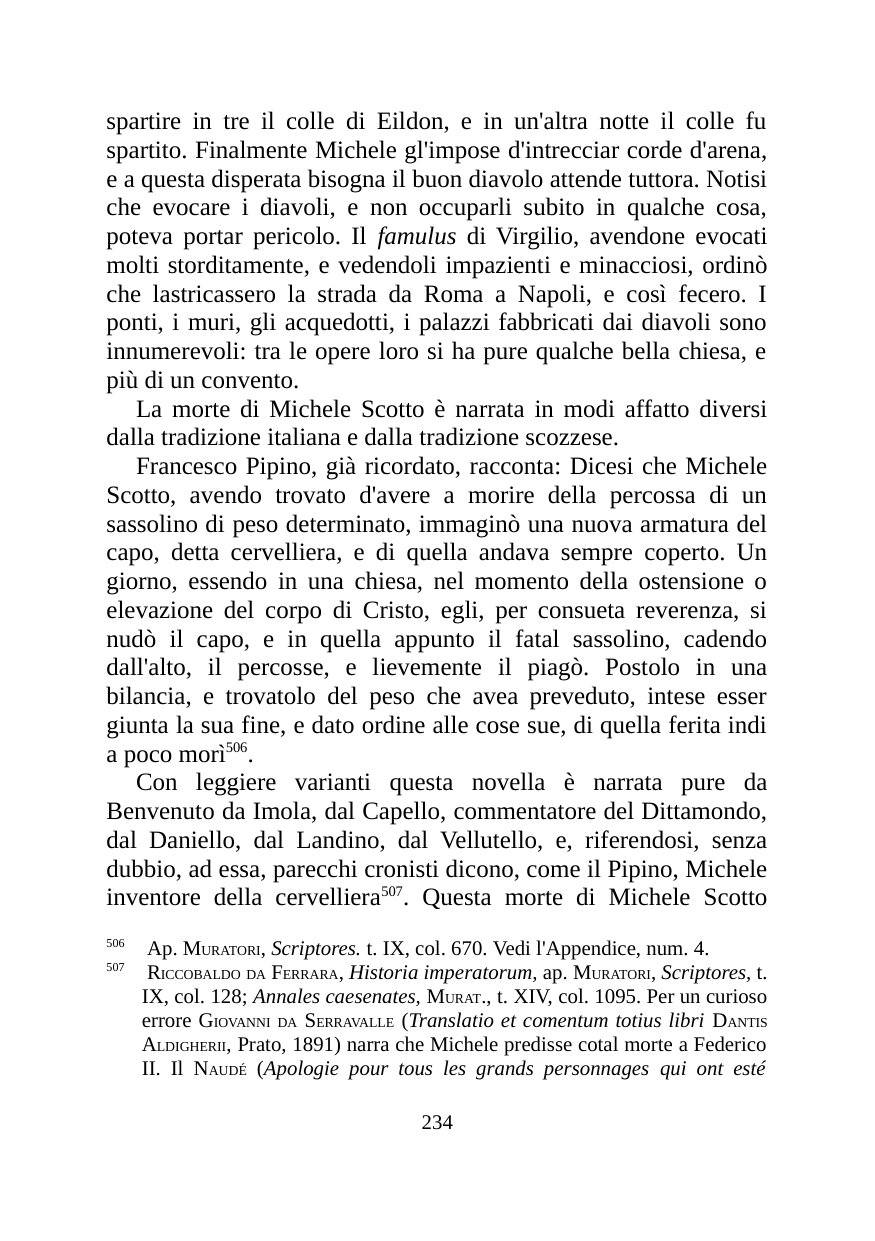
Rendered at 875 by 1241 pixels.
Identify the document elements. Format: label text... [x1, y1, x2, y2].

text Ap. Muratori, Scriptores. t. IX, col. 670. Vedi l'Appendice, num. 4. [106, 936, 768, 960]
text Riccobaldo da Ferrara, Historia imperatorum, ap. Muratori, Scriptores, t. IX, col. 128; Annales caesenates, Murat., t. XIV, col. 1095. Per un curioso errore Giovanni da Serravalle (Translatio et comentum totius libri Dantis Aldigherii, Prato, 1891) narra che Michele predisse cotal morte a Federico II. Il Naudé (Apologie pour tous les grands personnages qui ont esté [106, 960, 768, 1080]
text Francesco Pipino, già ricordato, racconta: Dicesi che Michele Scotto, avendo trovato d'avere a morire della percossa di un sassolino di peso determinato, immaginò una nuova armatura del capo, detta cervelliera, e di quella andava sempre coperto. Un giorno, essendo in una chiesa, nel momento della ostensione o elevazione del corpo di Cristo, egli, per consueta reverenza, si nudò il capo, e in quella appunto il fatal sassolino, cadendo dall'alto, il percosse, e lievemente il piagò. Postolo in una bilancia, e trovatolo del peso che avea preveduto, intese esser giunta la sua fine, e dato ordine alle cose sue, di quella ferita indi a poco morì. [106, 451, 768, 767]
text La morte di Michele Scotto è narrata in modi affatto diversi dalla tradizione italiana e dalla tradizione scozzese. [106, 394, 768, 451]
text Con leggiere varianti questa novella è narrata pure da Benvenuto da Imola, dal Capello, commentatore del Dittamondo, dal Daniello, dal Landino, dal Vellutello, e, riferendosi, senza dubbio, ad essa, parecchi cronisti dicono, come il Pipino, Michele inventore della cervelliera. Questa morte di Michele Scotto [106, 767, 768, 911]
text spartire in tre il colle di Eildon, e in un'altra notte il colle fu spartito. Finalmente Michele gl'impose d'intrecciar corde d'arena, e a questa disperata bisogna il buon diavolo attende tuttora. Notisi che evocare i diavoli, e non occuparli subito in qualche cosa, poteva portar pericolo. Il famulus di Virgilio, avendone evocati molti storditamente, e vedendoli impazienti e minacciosi, ordinò che lastricassero la strada da Roma a Napoli, e così fecero. I ponti, i muri, gli acquedotti, i palazzi fabbricati dai diavoli sono innumerevoli: tra le opere loro si ha pure qualche bella chiesa, e più di un convento. [106, 106, 768, 394]
